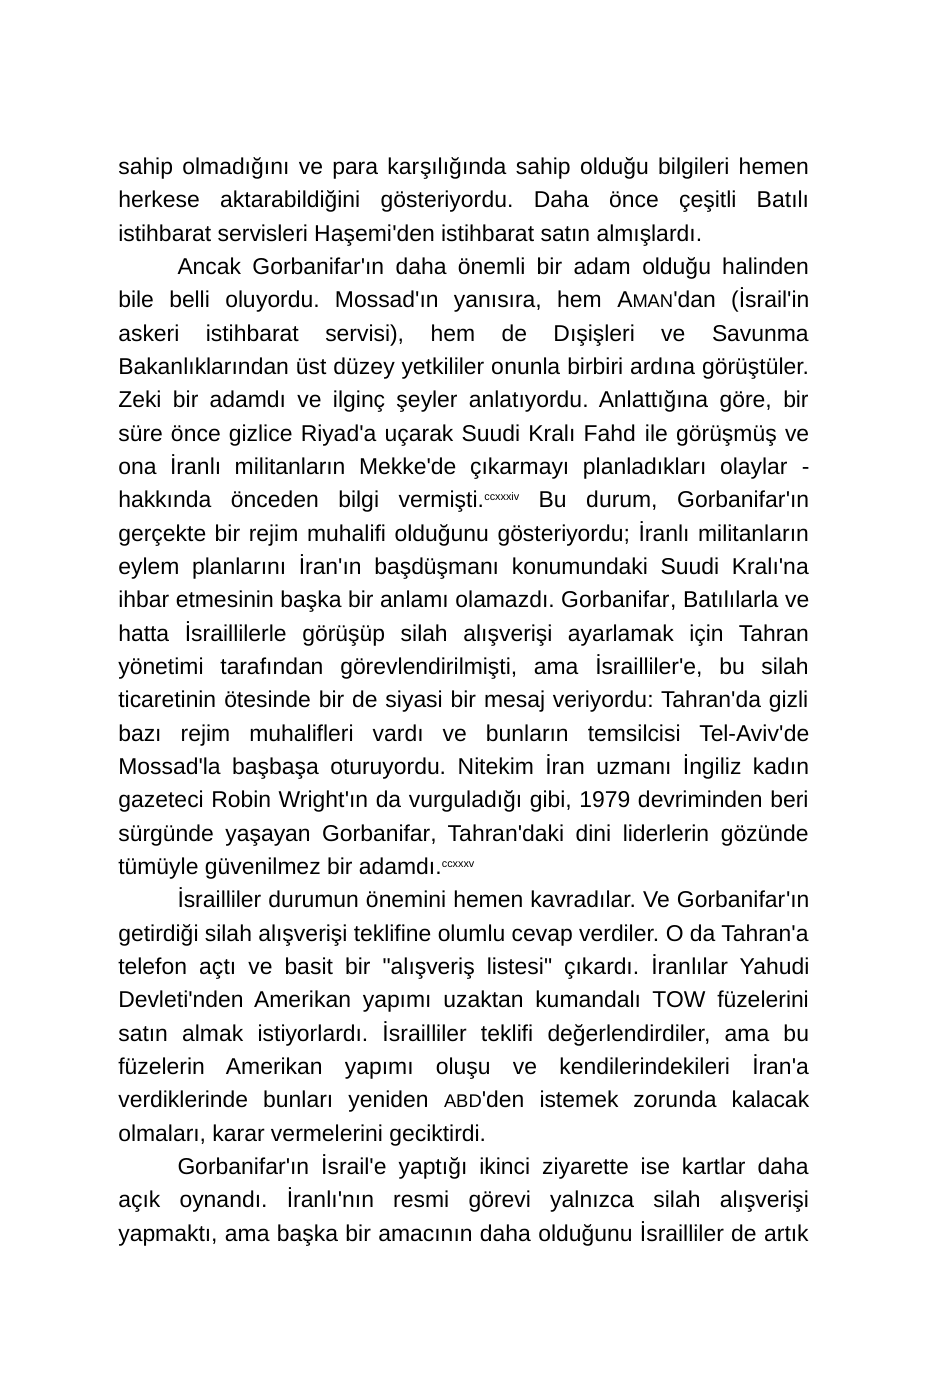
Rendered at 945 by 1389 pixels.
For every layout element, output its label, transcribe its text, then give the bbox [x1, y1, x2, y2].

text Gorbanifar'ın İsrail'e yaptığı ikinci ziyarette ise kartlar daha açık oynan­dı. İranlı'nın resmi görevi yalnızca silah alışverişi yapmaktı, ama başka bir amacının daha olduğunu İsrailliler de artık [118, 1148, 809, 1248]
text İsrailliler durumun önemini hemen kavradılar. Ve Gorbanifar'ın ge­tir­diği silah alışverişi teklifine olumlu cevap verdiler. O da Tahran'a telefon aç­tı ve basit bir "alışveriş listesi" çıkardı. İranlılar Yahudi Devleti'nden Ame­rikan yapımı uzaktan kumandalı TOW füzelerini satın almak istiyorlardı. İsrail­liler teklifi değerlendirdiler, ama bu füzelerin Amerikan yapımı oluşu ve kendilerindekileri İran'a verdiklerinde bunları yeniden abd'den istemek zo­runda kalacak olmaları, karar vermelerini geciktirdi. [118, 881, 809, 1148]
text Ancak Gorbanifar'ın daha önemli bir adam olduğu halinden bile belli olu­yordu. Mossad'ın yanısıra, hem Aman'dan (İsrail'in askeri istihbarat servisi), hem de Dışişleri ve Savunma Bakanlıklarından üst düzey yetkililer o­nun­la birbiri ardına görüştüler. Zeki bir adamdı ve ilginç şeyler anlatıyordu. Anlattığına göre, bir süre önce gizlice Riyad'a uçarak Suudi Kralı Fahd ile görüşmüş ve ona İranlı militanların Mekke'de çıkarmayı planladıkları olaylar ­hakkında önceden bilgi vermişti. Bu durum, Gorbanifar'ın gerçekte bir rejim muhalifi olduğunu gösteriyordu; İranlı militanların eylem planlarını İran'ın başdüşmanı konumundaki Suudi Kralı'na ihbar etmesinin başka bir anlamı olamazdı. Gorbanifar, Batılılarla ve hatta İsraillilerle görüşüp silah alışverişi ayarlamak için Tahran yönetimi tarafından görevlendirilmişti, ama İsrailliler'e, bu silah ticaretinin ötesinde bir de siyasi bir mesaj veriyordu: Tahran'da gizli bazı rejim muhalifleri vardı ve bunların temsilcisi Tel-Aviv'­de Mossad'la başbaşa oturuyordu. Nitekim İran uzmanı İngiliz kadın ga­ze­teci Robin Wright'ın da vurguladığı gibi, 1979 devriminden beri sürgünde ya­şa­yan Gorbanifar, Tahran'daki dini liderlerin gözünde tümüyle gü­ve­nil­mez bir adamdı. [118, 248, 809, 881]
text sahip olmadığını ve para kar­­şılığında sahip olduğu bilgileri hemen herkese aktarabildiğini gösteriyor­du. Daha önce çeşitli Batılı istihbarat servisleri Haşemi'den istihbarat satın al­mışlardı. [118, 148, 809, 248]
